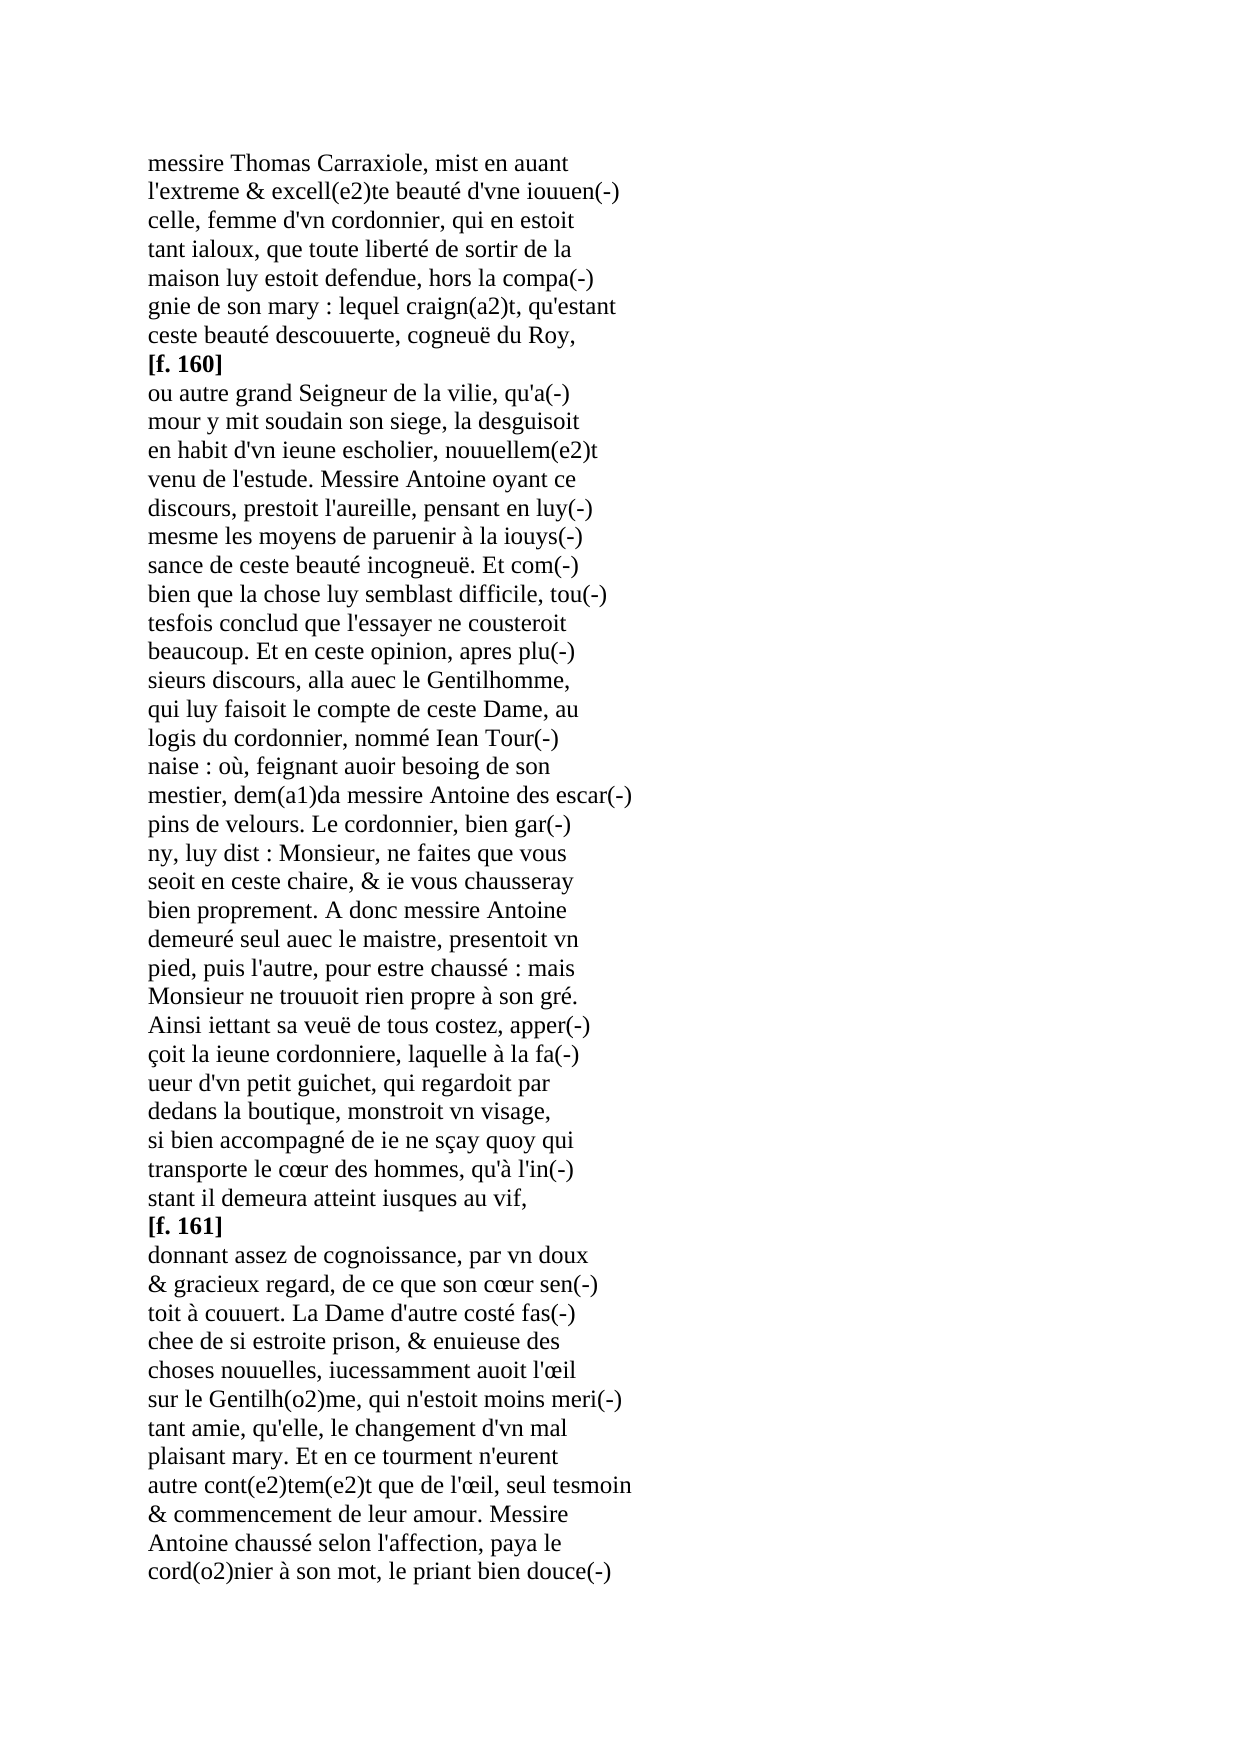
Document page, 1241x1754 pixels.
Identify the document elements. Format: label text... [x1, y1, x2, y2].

text messire Thomas Carraxiole, mist en auant l'extreme & excell(e2)te beauté d'vne iouuen(-) celle, femme d'vn cordonnier, qui en estoit tant ialoux, que toute liberté de sortir de la maison luy estoit defendue, hors la compa(-) gnie de son mary : lequel craign(a2)t, qu'estant ceste beauté descouuerte, cogneuë du Roy, [f. 160] ou autre grand Seigneur de la vilie, qu'a(-) mour y mit soudain son siege, la desguisoit en habit d'vn ieune escholier, nouuellem(e2)t venu de l'estude. Messire Antoine oyant ce discours, prestoit l'aureille, pensant en luy(-) mesme les moyens de paruenir à la iouys(-) sance de ceste beauté incogneuë. Et com(-) bien que la chose luy semblast difficile, tou(-) tesfois conclud que l'essayer ne cousteroit beaucoup. Et en ceste opinion, apres plu(-) sieurs discours, alla auec le Gentilhomme, qui luy faisoit le compte de ceste Dame, au logis du cordonnier, nommé Iean Tour(-) naise : où, feignant auoir besoing de son mestier, dem(a1)da messire Antoine des escar(-) pins de velours. Le cordonnier, bien gar(-) ny, luy dist : Monsieur, ne faites que vous seoit en ceste chaire, & ie vous chausseray bien proprement. A donc messire Antoine demeuré seul auec le maistre, presentoit vn pied, puis l'autre, pour estre chaussé : mais Monsieur ne trouuoit rien propre à son gré. Ainsi iettant sa veuë de tous costez, apper(-) çoit la ieune cordonniere, laquelle à la fa(-) ueur d'vn petit guichet, qui regardoit par dedans la boutique, monstroit vn visage, si bien accompagné de ie ne sçay quoy qui transporte le cœur des hommes, qu'à l'in(-) stant il demeura atteint iusques au vif, [f. 161] donnant assez de cognoissance, par vn doux & gracieux regard, de ce que son cœur sen(-) toit à couuert. La Dame d'autre costé fas(-) chee de si estroite prison, & enuieuse des choses nouuelles, iucessamment auoit l'œil sur le Gentilh(o2)me, qui n'estoit moins meri(-) tant amie, qu'elle, le changement d'vn mal plaisant mary. Et en ce tourment n'eurent autre cont(e2)tem(e2)t que de l'œil, seul tesmoin & commencement de leur amour. Messire Antoine chaussé selon l'affection, paya le cord(o2)nier à son mot, le priant bien douce(-) [148, 148, 1093, 1585]
